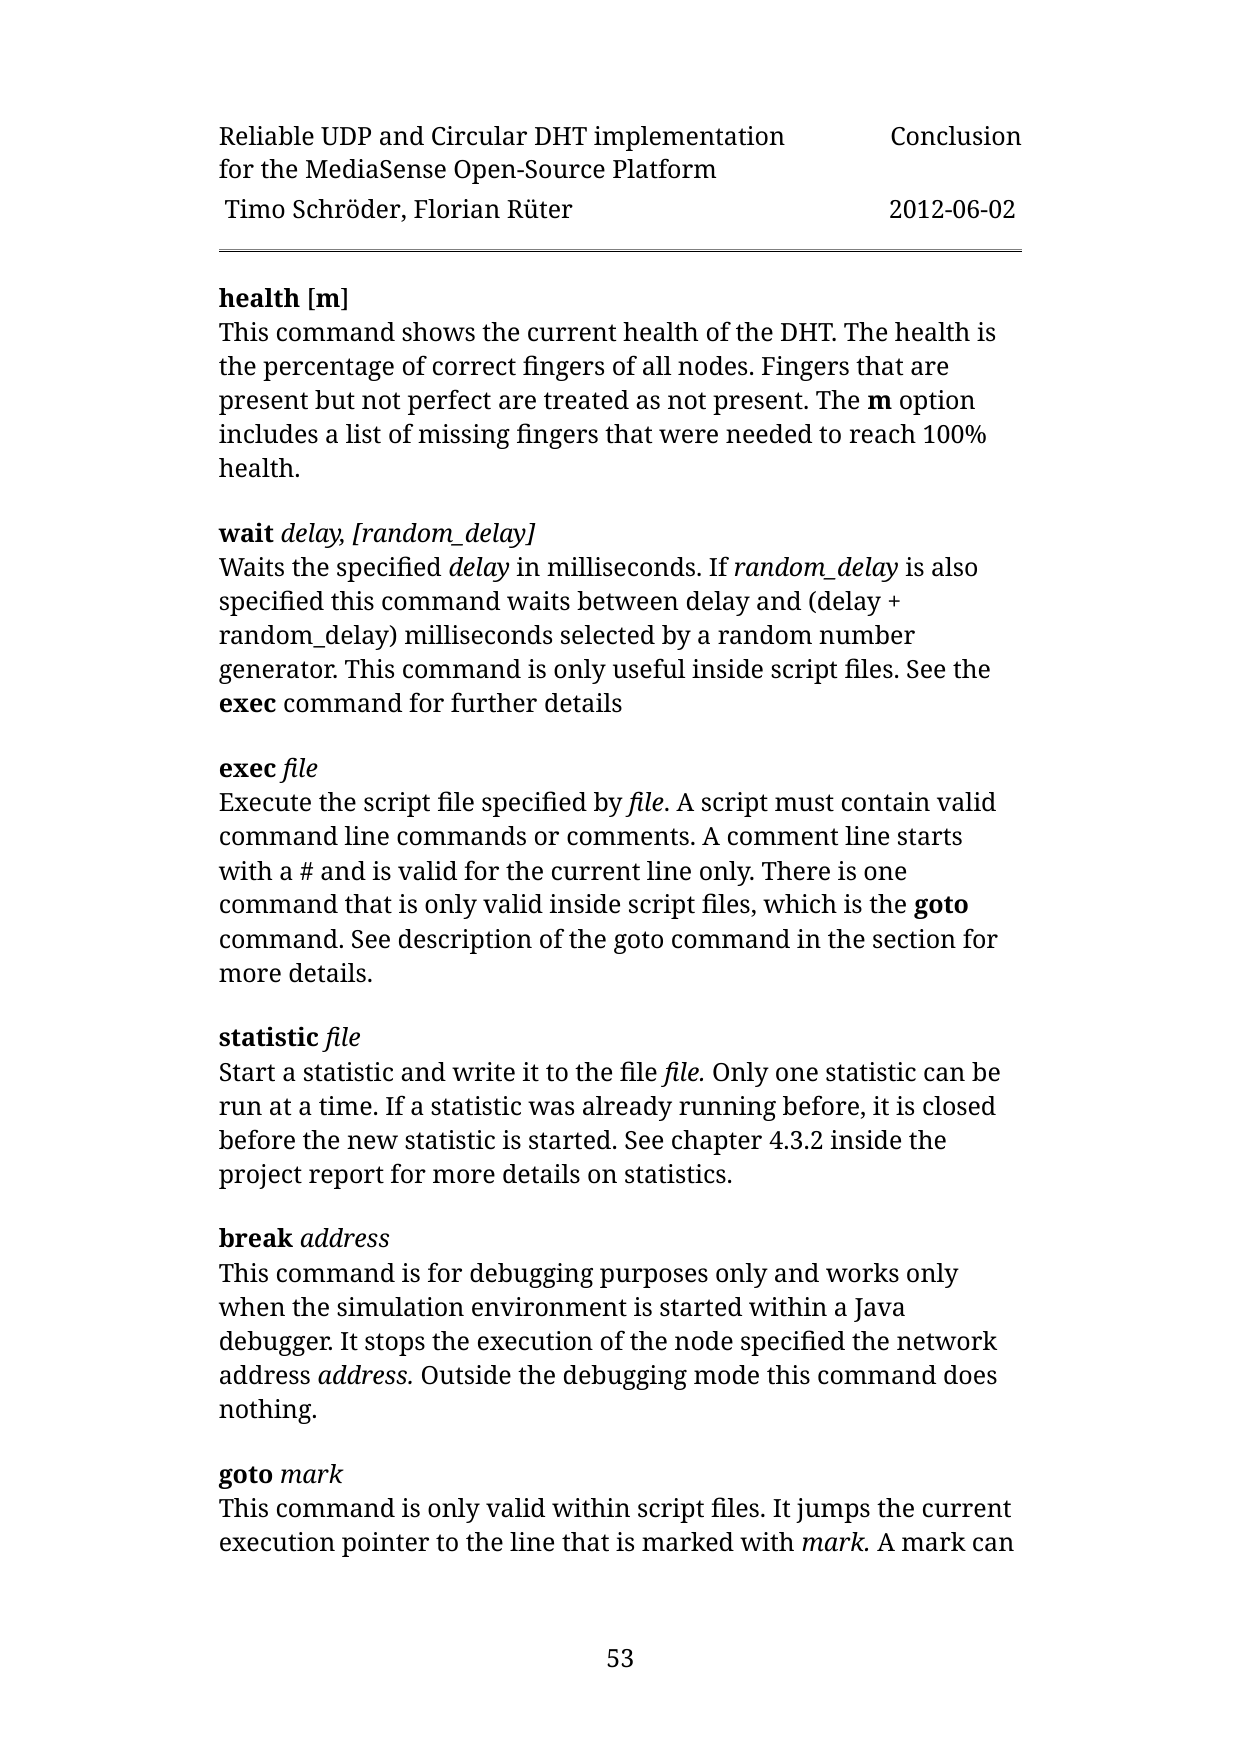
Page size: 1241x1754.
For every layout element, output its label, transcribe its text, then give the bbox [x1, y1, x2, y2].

text exec file Execute the script file specified by file. A script must contain valid command line commands or comments. A comment line starts with a # and is valid for the current line only. There is one command that is only valid inside script files, which is the goto command. See description of the goto command in the section for more details. [218, 751, 1022, 989]
text wait delay, [random_delay] Waits the specified delay in milliseconds. If random_delay is also specified this command waits between delay and (delay + random_delay) milliseconds selected by a random number generator. This command is only useful inside script files. See the exec command for further details [218, 516, 1022, 720]
text goto mark This command is only valid within script files. It jumps the current execution pointer to the line that is marked with mark. A mark can [218, 1456, 1022, 1558]
text statistic file Start a statistic and write it to the file file. Only one statistic can be run at a time. If a statistic was already running before, it is closed before the new statistic is started. See chapter 4.3.2 inside the project report for more details on statistics. [218, 1020, 1022, 1190]
text health [m] This command shows the current health of the DHT. The health is the percentage of correct fingers of all nodes. Fingers that are present but not perfect are treated as not present. The m option includes a list of missing fingers that were needed to reach 100% health. [218, 281, 1022, 485]
text break address This command is for debugging purposes only and works only when the simulation environment is started within a Java debugger. It stops the execution of the node specified the network address address. Outside the debugging mode this command does nothing. [218, 1221, 1022, 1426]
